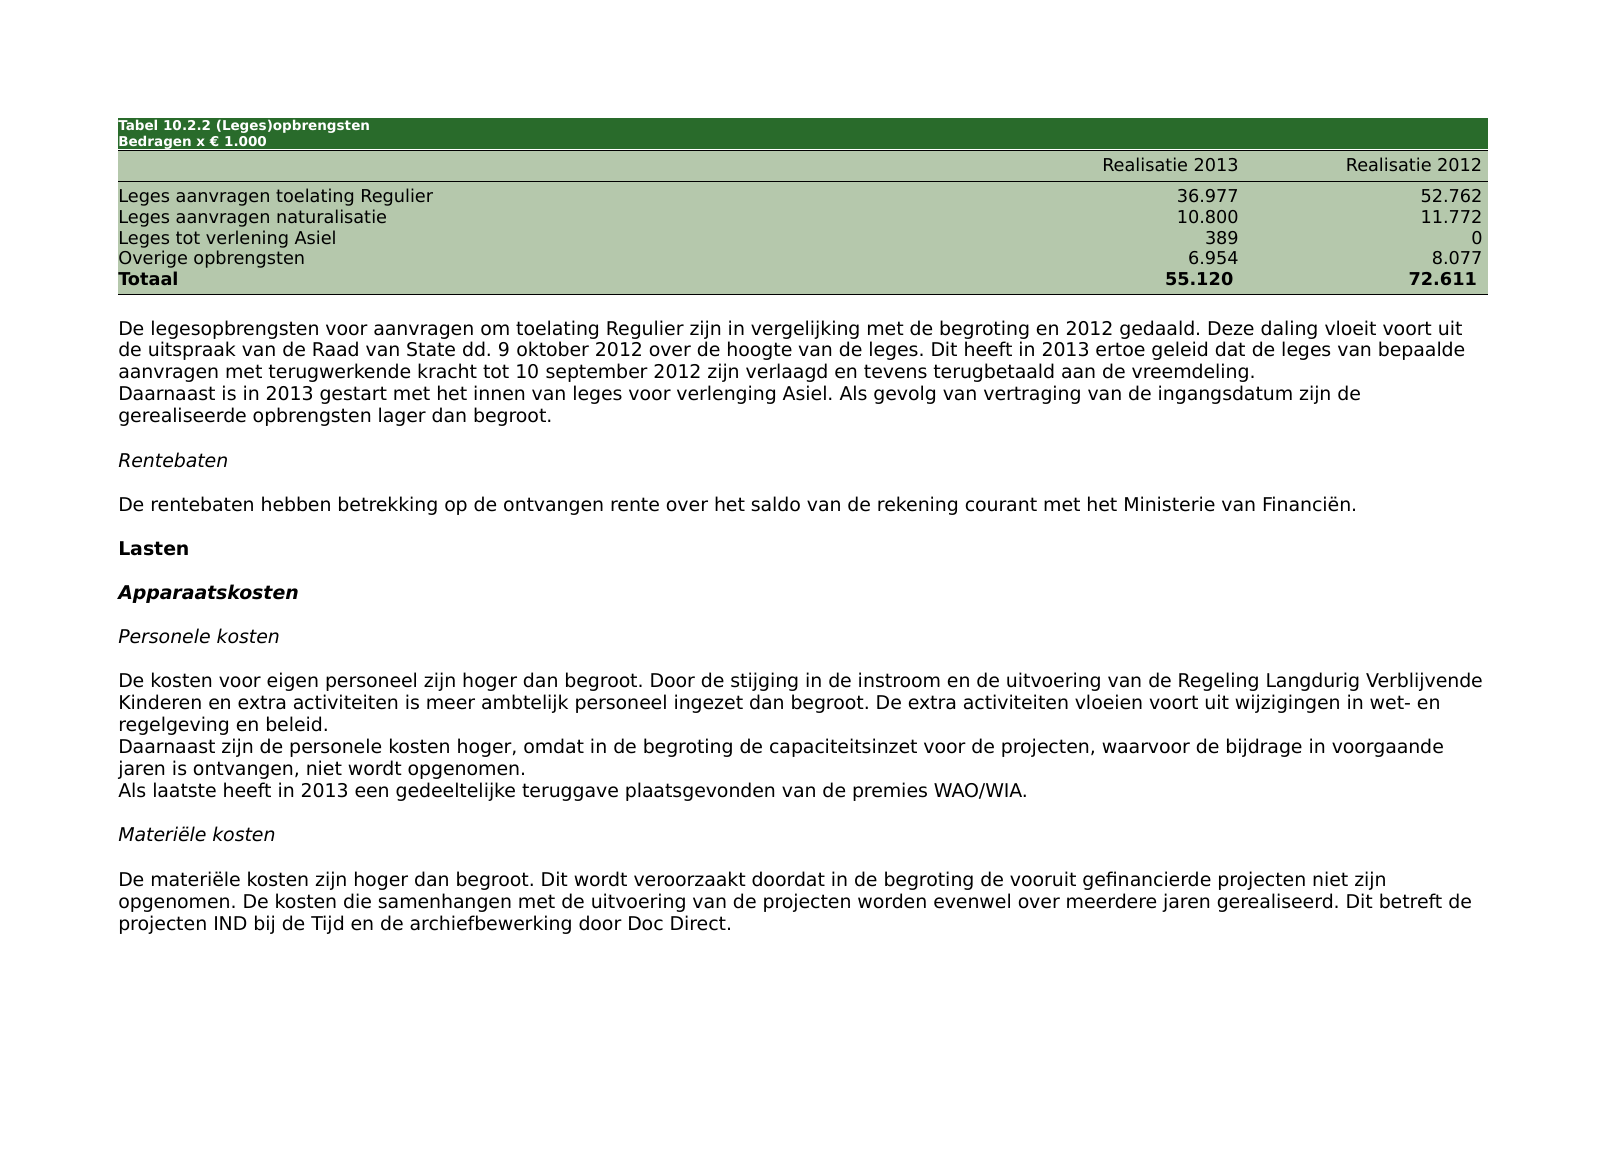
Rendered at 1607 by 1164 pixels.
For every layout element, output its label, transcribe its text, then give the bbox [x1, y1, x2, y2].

table_cell Realisatie 2013 [1001, 151, 1244, 181]
subtitle Personele kosten [118, 626, 1488, 648]
subtitle Apparaatskosten [118, 582, 1488, 604]
text De kosten voor eigen personeel zijn hoger dan begroot. Door de stijging in de instroom en de uitvoering van de Regeling Langdurig Verblijvende Kinderen en extra activiteiten is meer ambtelijk personeel ingezet dan begroot. De extra activiteiten vloeien voort uit wijzigingen in wet- en regelgeving en beleid. [118, 670, 1488, 736]
subtitle Lasten [118, 538, 1488, 560]
table_cell 52.762 [1245, 182, 1488, 207]
text De rentebaten hebben betrekking op de ontvangen rente over het saldo van de rekening courant met het Ministerie van Financiën. [118, 494, 1488, 516]
table_cell 389 [1001, 228, 1244, 248]
table_cell 72.611 [1245, 269, 1488, 294]
table_cell 6.954 [1001, 248, 1244, 269]
table_cell 10.800 [1001, 207, 1244, 228]
table_cell Leges aanvragen toelating Regulier [118, 182, 1001, 207]
table_cell 0 [1245, 228, 1488, 248]
text Daarnaast zijn de personele kosten hoger, omdat in de begroting de capaciteitsinzet voor de projecten, waarvoor de bijdrage in voorgaande jaren is ontvangen, niet wordt opgenomen. [118, 736, 1488, 780]
table_cell 8.077 [1245, 248, 1488, 269]
text Als laatste heeft in 2013 een gedeeltelijke teruggave plaatsgevonden van de premies WAO/WIA. [118, 780, 1488, 802]
table_cell Realisatie 2012 [1245, 151, 1488, 181]
table_cell Leges aanvragen naturalisatie [118, 207, 1001, 228]
table_cell Totaal [118, 269, 1001, 294]
table_cell 36.977 [1001, 182, 1244, 207]
text Daarnaast is in 2013 gestart met het innen van leges voor verlenging Asiel. Als gevolg van vertraging van de ingangsdatum zijn de gerealiseerde opbrengsten lager dan begroot. [118, 383, 1488, 427]
subtitle Rentebaten [118, 449, 1488, 471]
table_cell Overige opbrengsten [118, 248, 1001, 269]
text De legesopbrengsten voor aanvragen om toelating Regulier zijn in vergelijking met de begroting en 2012 gedaald. Deze daling vloeit voort uit de uitspraak van de Raad van State dd. 9 oktober 2012 over de hoogte van de leges. Dit heeft in 2013 ertoe geleid dat de leges van bepaalde aanvragen met terugwerkende kracht tot 10 september 2012 zijn verlaagd en tevens terugbetaald aan de vreemdeling. [118, 317, 1488, 383]
text De materiële kosten zijn hoger dan begroot. Dit wordt veroorzaakt doordat in de begroting de vooruit gefinancierde projecten niet zijn opgenomen. De kosten die samenhangen met de uitvoering van de projecten worden evenwel over meerdere jaren gerealiseerd. Dit betreft de projecten IND bij de Tijd en de archiefbewerking door Doc Direct. [118, 868, 1488, 934]
subtitle Materiële kosten [118, 824, 1488, 846]
table_header Tabel 10.2.2 (Leges)opbrengsten Bedragen x € 1.000 [118, 118, 1488, 149]
table_cell [118, 151, 1001, 181]
table_cell 55.120 [1001, 269, 1244, 294]
table_cell 11.772 [1245, 207, 1488, 228]
table_cell Leges tot verlening Asiel [118, 228, 1001, 248]
